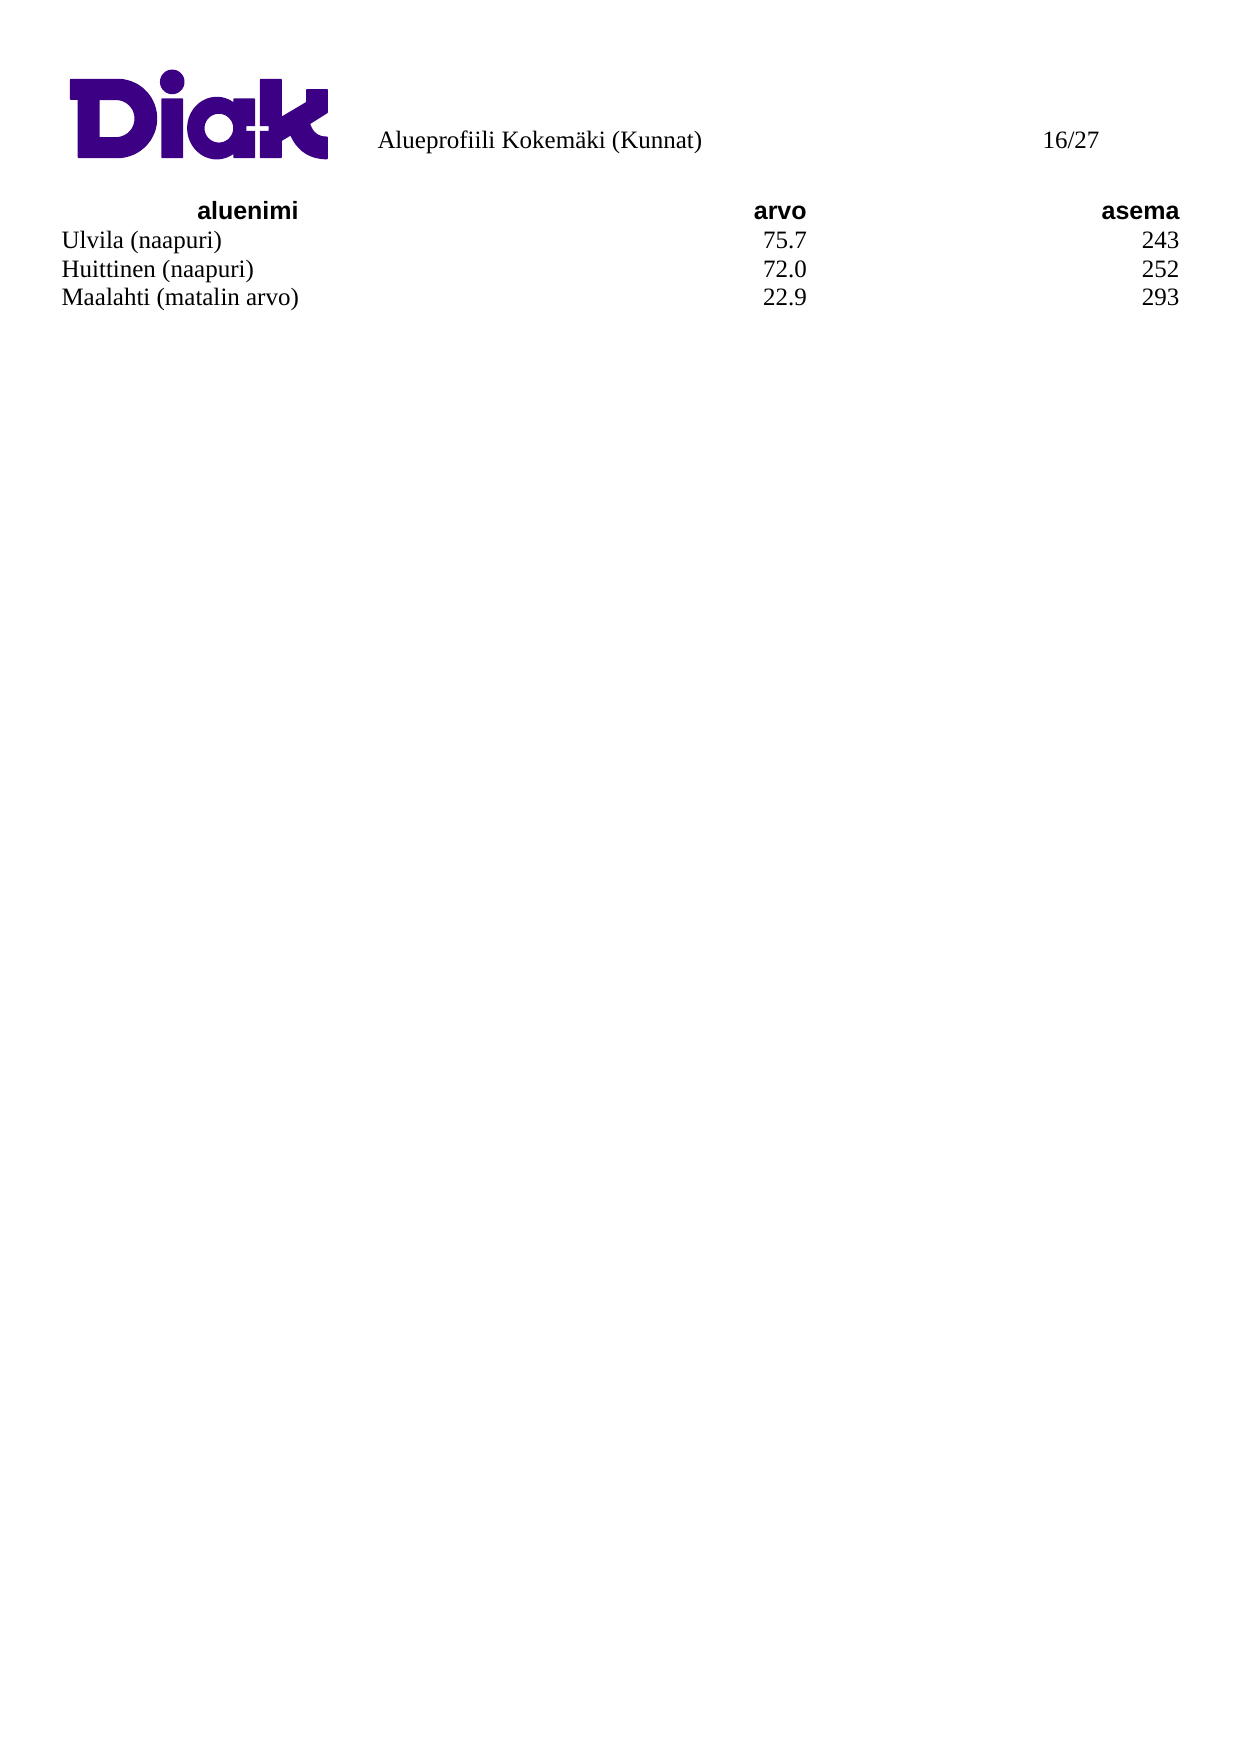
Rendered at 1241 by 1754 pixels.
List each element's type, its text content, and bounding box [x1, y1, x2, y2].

table_cell 75.7 [434, 225, 806, 254]
table_header asema [806, 196, 1179, 225]
table_cell 293 [806, 283, 1179, 311]
table_cell Huittinen (naapuri) [61, 254, 434, 282]
table_cell 252 [806, 254, 1179, 282]
table_cell Maalahti (matalin arvo) [61, 283, 434, 311]
table_header arvo [434, 196, 806, 225]
table_cell 72.0 [434, 254, 806, 282]
table_cell 22.9 [434, 283, 806, 311]
table_header aluenimi [61, 196, 434, 225]
table_cell Ulvila (naapuri) [61, 225, 434, 254]
table_cell 243 [806, 225, 1179, 254]
